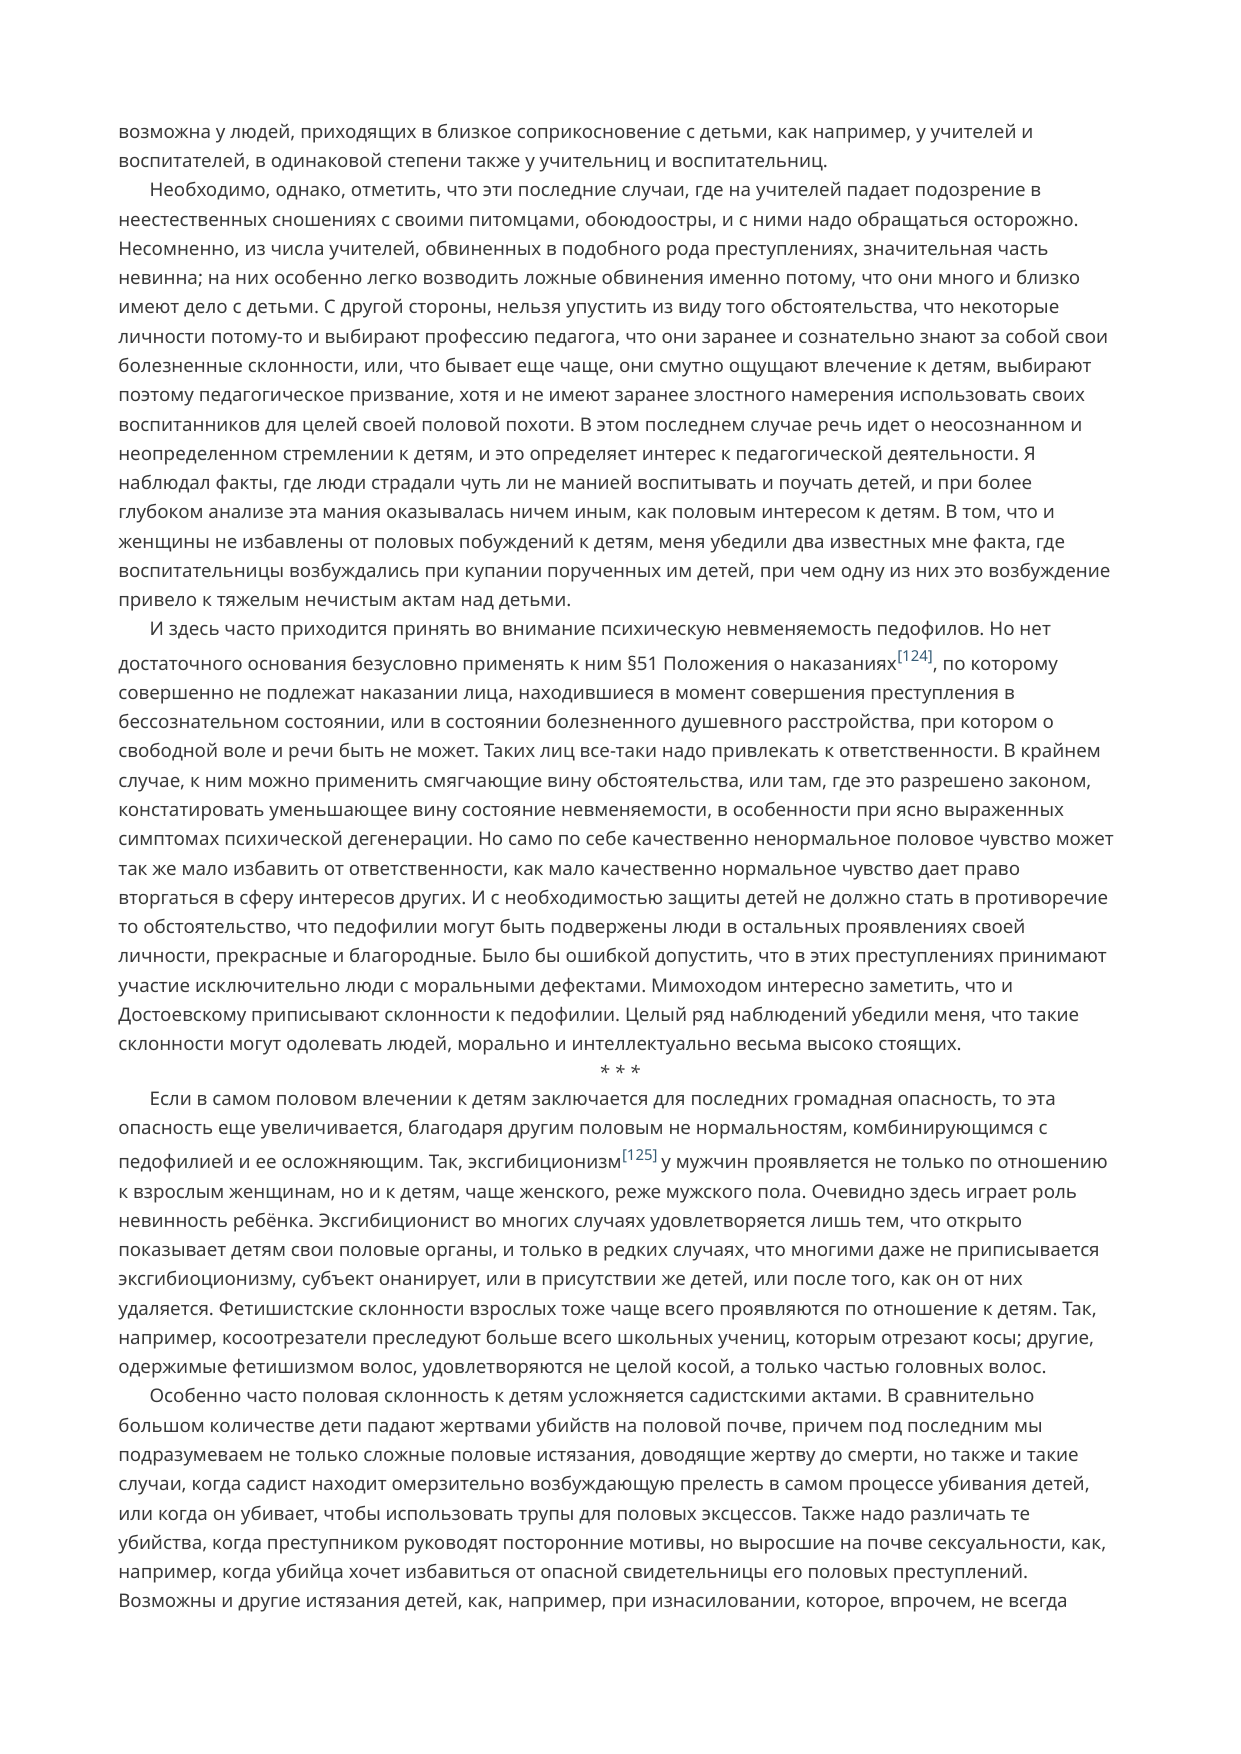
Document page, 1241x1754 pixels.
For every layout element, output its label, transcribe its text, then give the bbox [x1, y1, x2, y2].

text Если в самом половом влечении к детям заключается для последних громадная опасность, то эта опасность еще увеличивается, благодаря другим половым не нормальностям, комбинирующимся с педофилией и ее осложняющим. Так, эксгибиционизм[125] у мужчин проявляется не только по отношению к взрослым женщинам, но и к детям, чаще женского, реже мужского пола. Очевидно здесь играет роль невинность ребёнка. Эксгибиционист во многих случаях удовлетворяется лишь тем, что открыто показывает детям свои половые органы, и только в редких случаях, что многими даже не приписывается эксгибиоционизму, субъект онанирует, или в присутствии же детей, или после того, как он от них удаляется. Фетишистские склонности взрослых тоже чаще всего проявляются по отношение к детям. Так, например, косоотрезатели преследуют больше всего школьных учениц, которым отрезают косы; другие, одержимые фетишизмом волос, удовлетворяются не целой косой, а только частью головных волос. [118, 1085, 1122, 1379]
text Необходимо, однако, отметить, что эти последние случаи, где на учителей падает подозрение в неестественных сношениях с своими питомцами, обоюдоостры, и с ними надо обращаться осторожно. Несомненно, из числа учителей, обвиненных в подобного рода преступлениях, значительная часть невинна; на них особенно легко возводить ложные обвинения именно потому, что они много и близко имеют дело с детьми. С другой стороны, нельзя упустить из виду того обстоятельства, что некоторые личности потому-то и выбирают профессию педагога, что они заранее и сознательно знают за собой свои болезненные склонности, или, что бывает еще чаще, они смутно ощущают влечение к детям, выбирают поэтому педагогическое призвание, хотя и не имеют заранее злостного намерения использовать своих воспитанников для целей своей половой похоти. В этом последнем случае речь идет о неосознанном и неопределенном стремлении к детям, и это определяет интерес к педагогической деятельности. Я наблюдал факты, где люди страдали чуть ли не манией воспитывать и поучать детей, и при более глубоком анализе эта мания оказывалась ничем иным, как половым интересом к детям. В том, что и женщины не избавлены от половых побуждений к детям, меня убедили два известных мне факта, где воспитательницы возбуждались при купании порученных им детей, при чем одну из них это возбуждение привело к тяжелым нечистым актам над детьми. [118, 177, 1122, 612]
text возможна у людей, приходящих в близкое соприкосновение с детьми, как например, у учителей и воспитателей, в одинаковой степени также у учительниц и воспитательниц. [118, 118, 1122, 173]
text И здесь часто приходится принять во внимание психическую невменяемость педофилов. Но нет достаточного основания безусловно применять к ним §51 Положения о наказаниях[124], по которому совершенно не подлежат наказании лица, находившиеся в момент совершения преступления в бессознательном состоянии, или в состоянии болезненного душевного расстройства, при котором о свободной воле и речи быть не может. Таких лиц все-таки надо привлекать к ответственности. В крайнем случае, к ним можно применить смягчающие вину обстоятельства, или там, где это разрешено законом, констатировать уменьшающее вину состояние невменяемости, в особенности при ясно выраженных симптомах психической дегенерации. Но само по себе качественно ненормальное половое чувство может так же мало избавить от ответственности, как мало качественно нормальное чувство дает право вторгаться в сферу интересов других. И с необходимостью защиты детей не должно стать в противоречие то обстоятельство, что педофилии могут быть подвержены люди в остальных проявлениях своей личности, прекрасные и благородные. Было бы ошибкой допустить, что в этих преступлениях принимают участие исключительно люди с моральными дефектами. Мимоходом интересно заметить, что и Достоевскому приписывают склонности к педофилии. Целый ряд наблюдений убедили меня, что такие склонности могут одолевать людей, морально и интеллектуально весьма высоко стоящих. [118, 616, 1122, 1056]
text Особенно часто половая склонность к детям усложняется садистскими актами. В сравнительно большом количестве дети падают жертвами убийств на половой почве, причем под последним мы подразумеваем не только сложные половые истязания, доводящие жертву до смерти, но также и такие случаи, когда садист находит омерзительно возбуждающую прелесть в самом процессе убивания детей, или когда он убивает, чтобы использовать трупы для половых эксцессов. Также надо различать те убийства, когда преступником руководят посторонние мотивы, но выросшие на почве сексуальности, как, например, когда убийца хочет избавиться от опасной свидетельницы его половых преступлений. Возможны и другие истязания детей, как, например, при изнасиловании, которое, впрочем, не всегда [118, 1383, 1122, 1613]
subtitle * * * [118, 1060, 1122, 1085]
